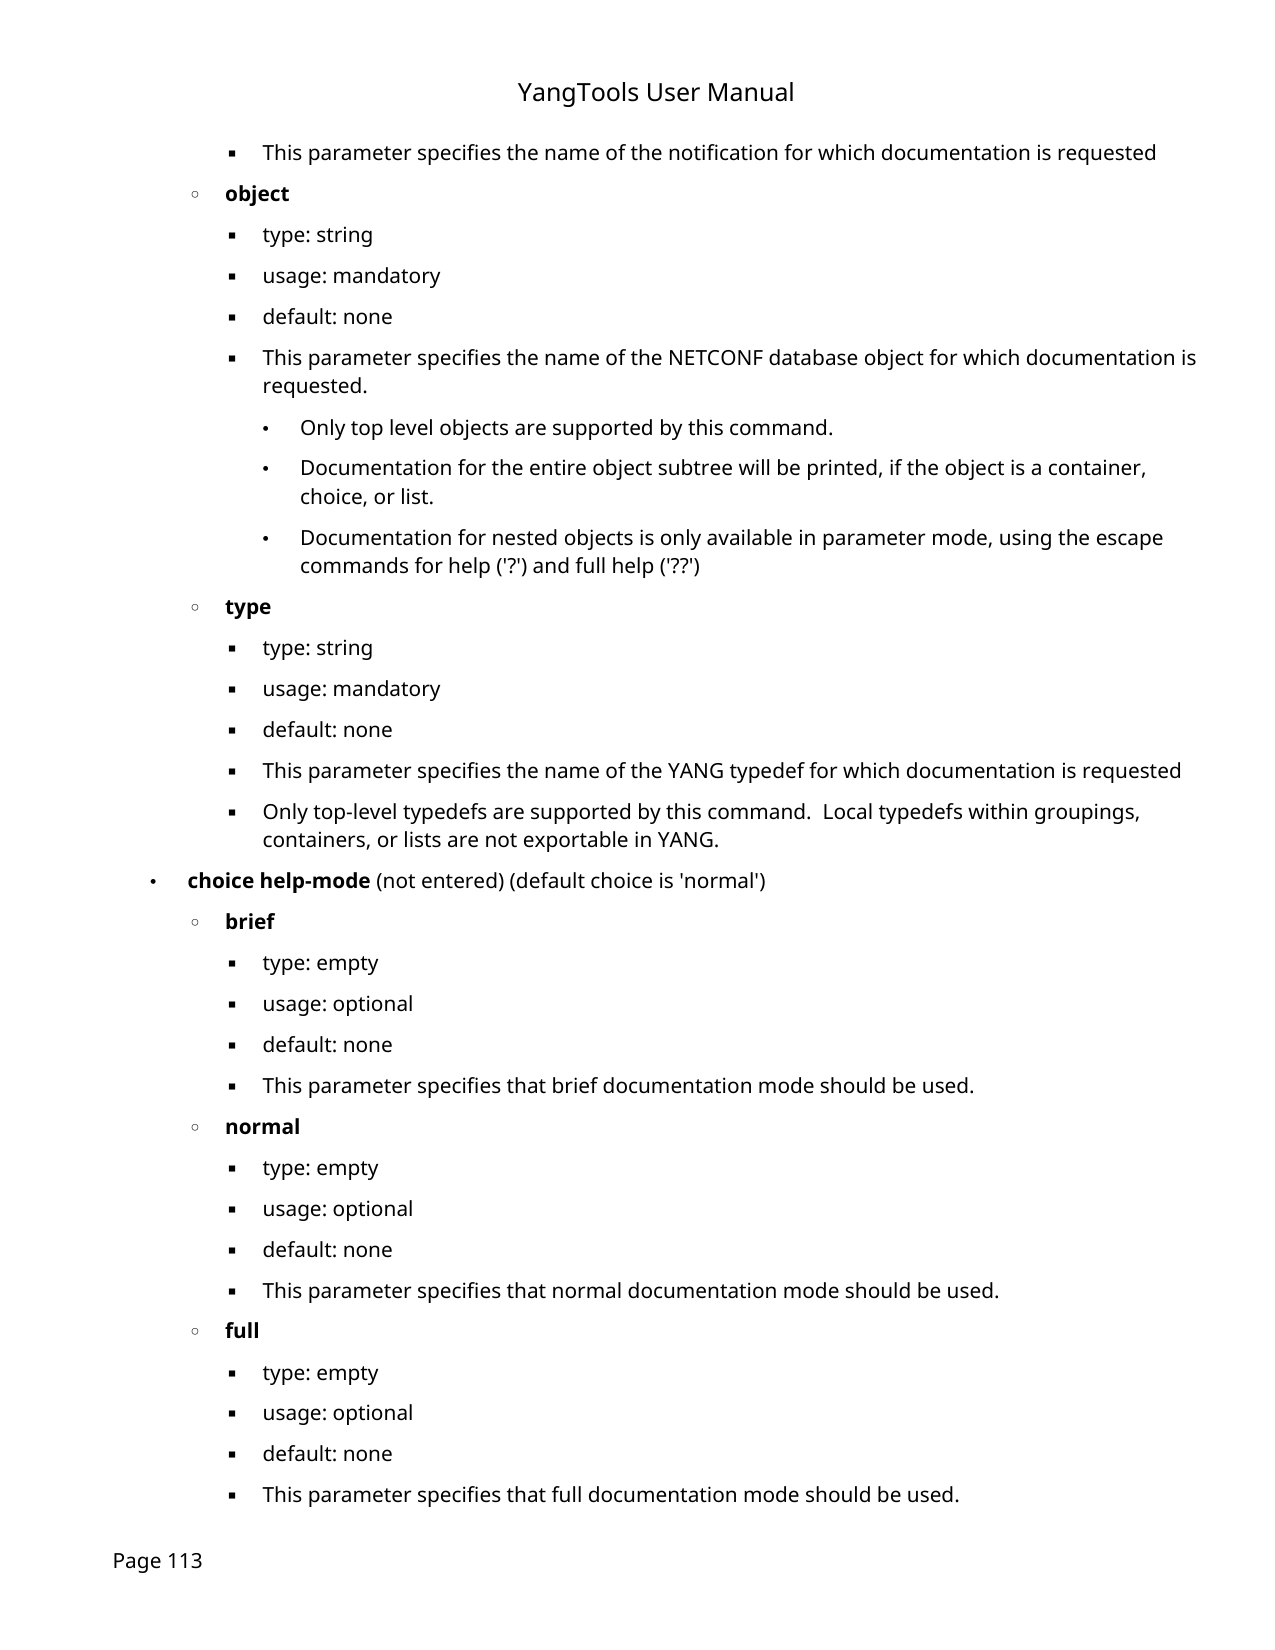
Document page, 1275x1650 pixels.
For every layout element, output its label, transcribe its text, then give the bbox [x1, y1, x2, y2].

list usage: optional [225, 1194, 1200, 1222]
list object [187, 179, 1200, 208]
list This parameter specifies that brief documentation mode should be used. [225, 1071, 1200, 1099]
list This parameter specifies the name of the notification for which documentation is requested [225, 138, 1200, 167]
list This parameter specifies the name of the YANG typedef for which documentation is requested [225, 756, 1200, 784]
list This parameter specifies that full documentation mode should be used. [225, 1480, 1200, 1509]
list type: empty [225, 1153, 1200, 1181]
list This parameter specifies the name of the NETCONF database object for which documentation is requested. [225, 343, 1200, 400]
list usage: optional [225, 989, 1200, 1018]
list Only top level objects are supported by this command. [262, 413, 1200, 441]
list default: none [225, 1030, 1200, 1058]
list Documentation for the entire object subtree will be printed, if the object is a container, choice, or list. [262, 453, 1200, 510]
list normal [187, 1112, 1200, 1140]
list brief [187, 907, 1200, 936]
list Documentation for nested objects is only available in parameter mode, using the escape commands for help ('?') and full help ('??') [262, 523, 1200, 580]
list type: empty [225, 948, 1200, 977]
list full [187, 1317, 1200, 1345]
list usage: mandatory [225, 674, 1200, 703]
list usage: mandatory [225, 261, 1200, 290]
list choice help-mode (not entered) (default choice is 'normal') [150, 866, 1200, 895]
list Only top-level typedefs are supported by this command. Local typedefs within groupings, containers, or lists are not exportable in YANG. [225, 797, 1200, 854]
list type: string [225, 633, 1200, 662]
list This parameter specifies that normal documentation mode should be used. [225, 1276, 1200, 1304]
list type [187, 592, 1200, 621]
list type: empty [225, 1358, 1200, 1386]
list default: none [225, 715, 1200, 743]
list default: none [225, 302, 1200, 331]
list usage: optional [225, 1398, 1200, 1427]
list default: none [225, 1235, 1200, 1263]
list type: string [225, 220, 1200, 249]
list default: none [225, 1439, 1200, 1468]
